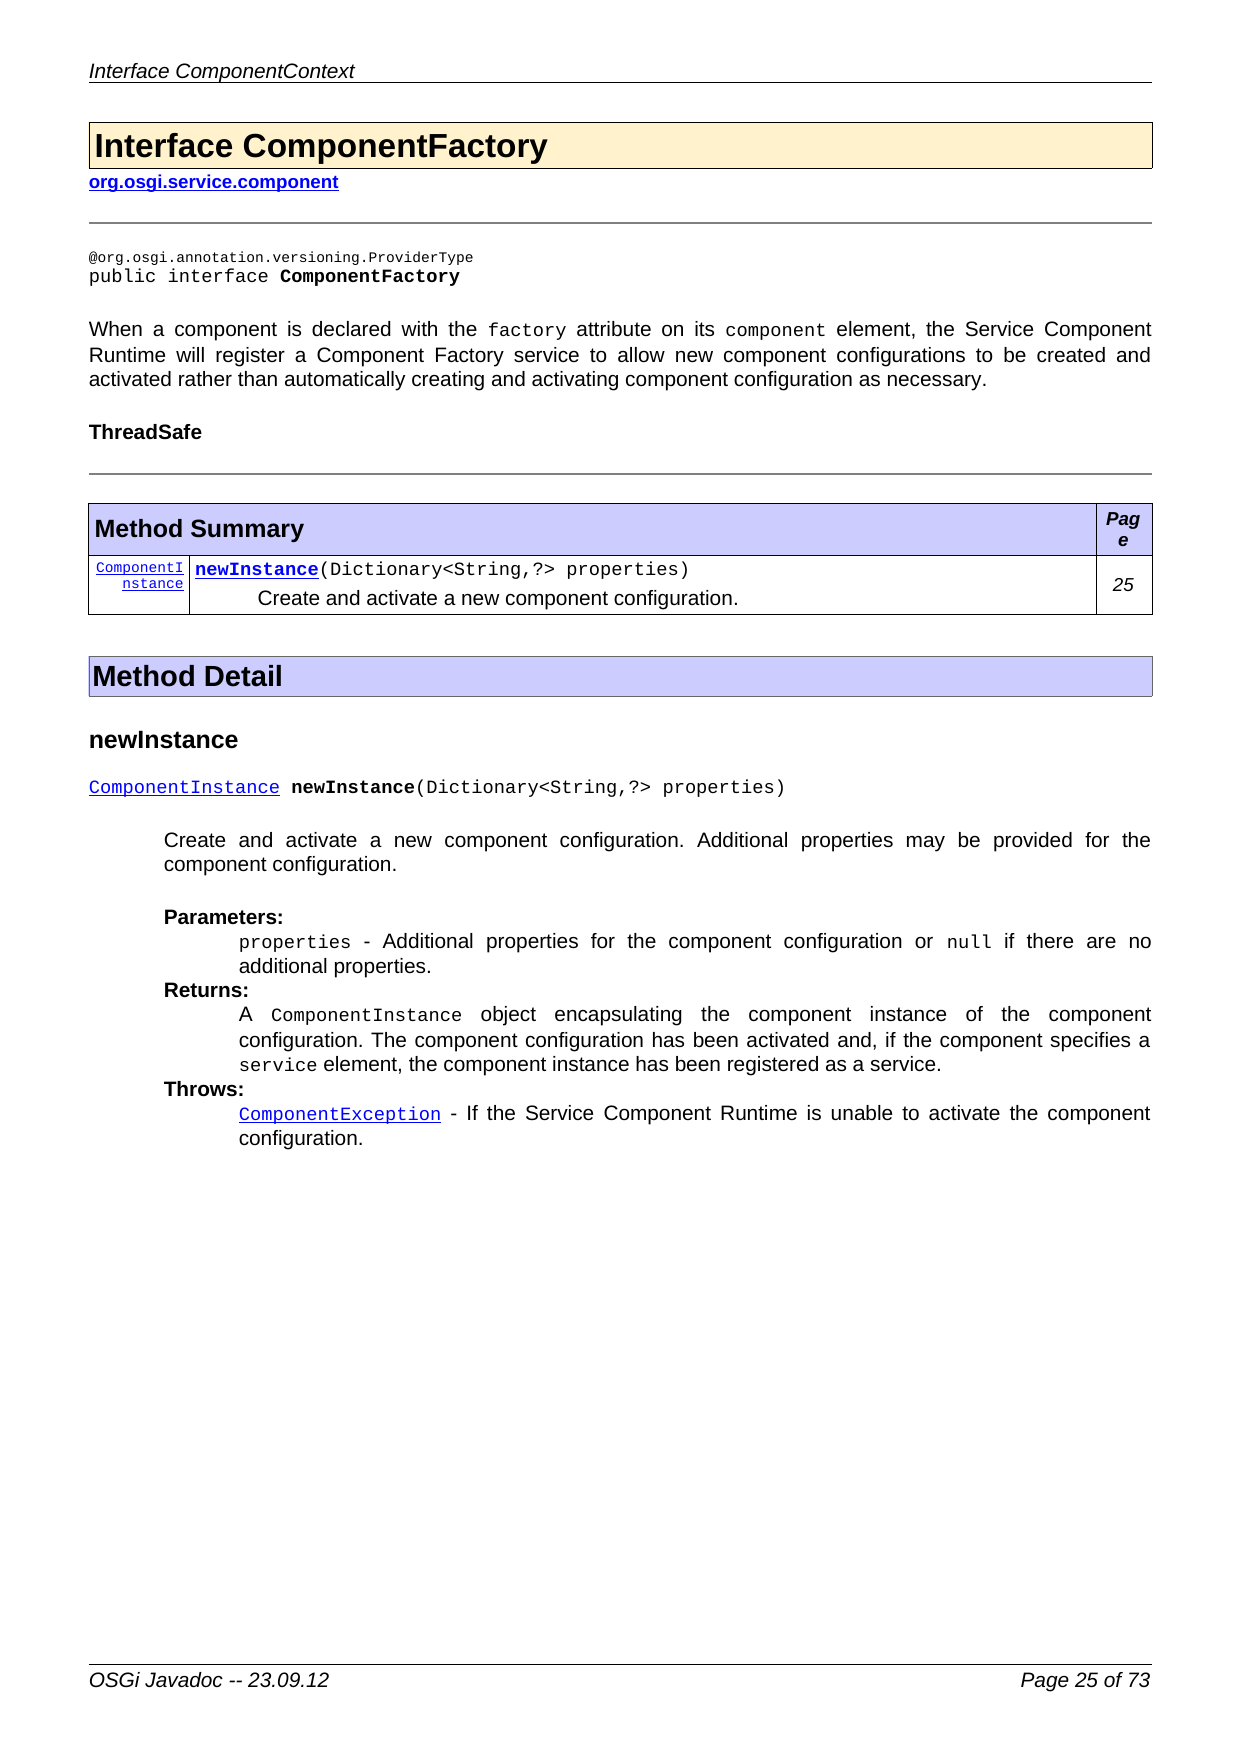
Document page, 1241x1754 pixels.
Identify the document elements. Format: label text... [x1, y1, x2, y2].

text Create and activate a new component configuration. Additional properties may be provided for the component configuration. [163, 828, 1152, 876]
text properties - Additional properties for the component configuration or null if there are no additional properties. [238, 929, 1152, 978]
table_header Page [1097, 504, 1152, 555]
text ThreadSafe [88, 419, 1152, 443]
text A ComponentInstance object encapsulating the component instance of the component configuration. The component configuration has been activated and, if the component specifies a service element, the component instance has been registered as a service. [238, 1002, 1152, 1077]
table_cell newInstance(Dictionary<String,?> properties) Create and activate a new component configuration. [190, 556, 1096, 614]
text org.osgi.service.component [88, 171, 1152, 193]
table_cell ComponentInstance [89, 556, 189, 614]
text Throws: [163, 1077, 1152, 1101]
subtitle Method Detail [90, 657, 1152, 696]
text Parameters: [163, 905, 1152, 929]
text Returns: [163, 978, 1152, 1002]
text @org.osgi.annotation.versioning.ProviderType public interface ComponentFactory [88, 250, 1152, 288]
subtitle Interface ComponentFactory [90, 123, 1152, 168]
table_cell [1097, 556, 1152, 614]
table_header Method Summary [89, 504, 1096, 555]
text ComponentInstance newInstance(Dictionary<String,?> properties) [88, 778, 1152, 799]
text ComponentException - If the Service Component Runtime is unable to activate the component configuration. [238, 1101, 1152, 1150]
text When a component is declared with the factory attribute on its component element, the Service Component Runtime will register a Component Factory service to allow new component configurations to be created and activated rather than automatically creating and activating component configuration as necessary. [88, 317, 1152, 390]
subtitle newInstance [88, 725, 1152, 753]
